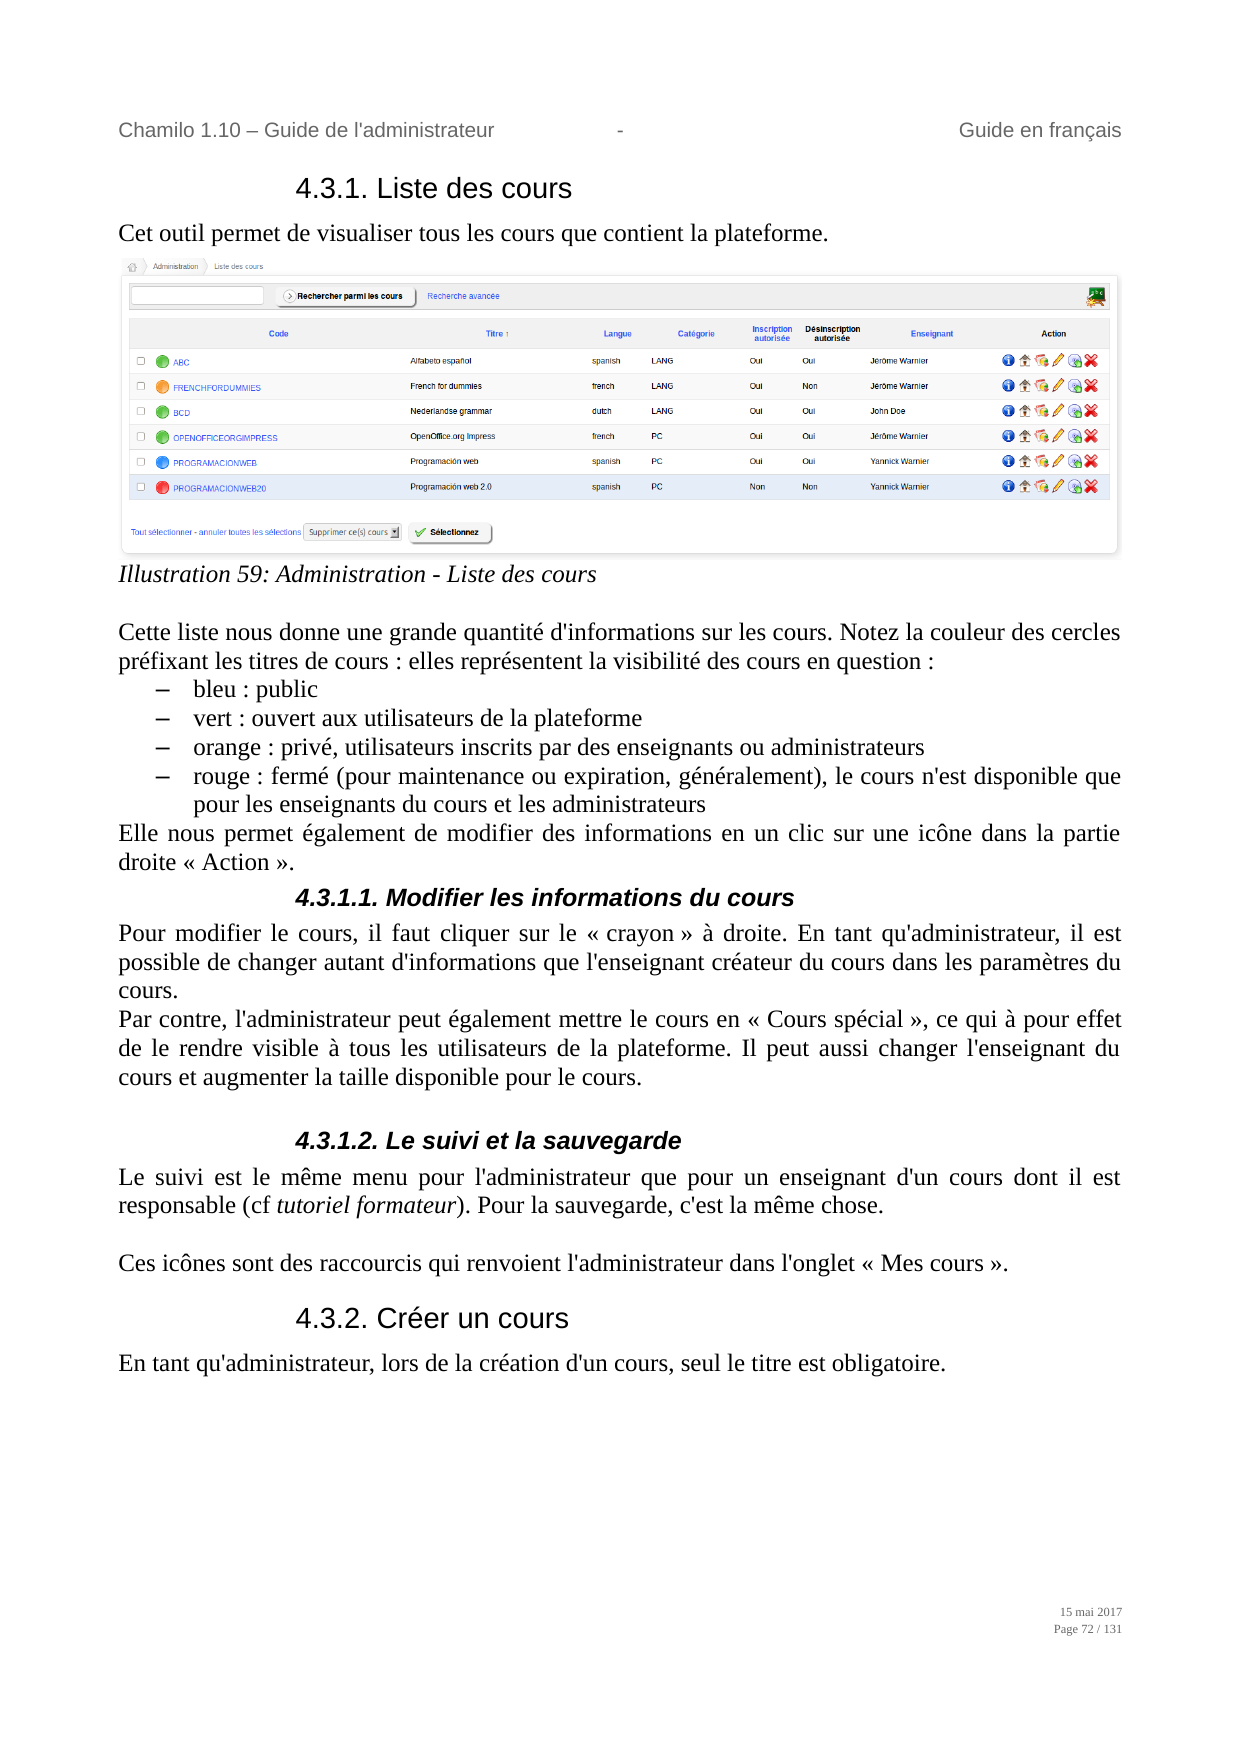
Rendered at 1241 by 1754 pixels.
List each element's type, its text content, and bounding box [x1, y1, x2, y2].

text Cette liste nous donne une grande quantité d'informations sur les cours. Notez la couleur des cercles préfixant les titres de cours : elles représentent la visibilité des cours en question : [118, 617, 1122, 674]
subtitle Liste des cours [295, 172, 1122, 205]
text Illustration 59: Administration - Liste des cours [118, 560, 1122, 588]
text Cet outil permet de visualiser tous les cours que contient la plateforme. [118, 218, 1122, 246]
text En tant qu'administrateur, lors de la création d'un cours, seul le titre est obligatoire. [118, 1348, 1122, 1376]
list vert : ouvert aux utilisateurs de la plateforme [156, 703, 1122, 732]
picture [118, 258, 1123, 560]
list orange : privé, utilisateurs inscrits par des enseignants ou administrateurs [156, 732, 1122, 761]
text Par contre, l'administrateur peut également mettre le cours en « Cours spécial », ce qui à pour effet de le rendre visible à tous les utilisateurs de la plateforme. Il peut aussi changer l'enseignant du cours et augmenter la taille disponible pour le cours. [118, 1004, 1122, 1091]
text Elle nous permet également de modifier des informations en un clic sur une icône dans la partie droite « Action ». [118, 818, 1122, 876]
list rouge : fermé (pour maintenance ou expiration, généralement), le cours n'est disponible que pour les enseignants du cours et les administrateurs [156, 761, 1122, 818]
text Pour modifier le cours, il faut cliquer sur le « crayon » à droite. En tant qu'administrateur, il est possible de changer autant d'informations que l'enseignant créateur du cours dans les paramètres du cours. [118, 918, 1122, 1004]
list bleu : public [156, 674, 1122, 703]
text Le suivi est le même menu pour l'administrateur que pour un enseignant d'un cours dont il est responsable (cf tutoriel formateur). Pour la sauvegarde, c'est la même chose. [118, 1162, 1122, 1219]
text Ces icônes sont des raccourcis qui renvoient l'administrateur dans l'onglet « Mes cours ». [118, 1248, 1122, 1277]
subtitle Créer un cours [295, 1302, 1122, 1335]
subtitle Le suivi et la sauvegarde [295, 1126, 1122, 1155]
subtitle Modifier les informations du cours [295, 883, 1122, 912]
